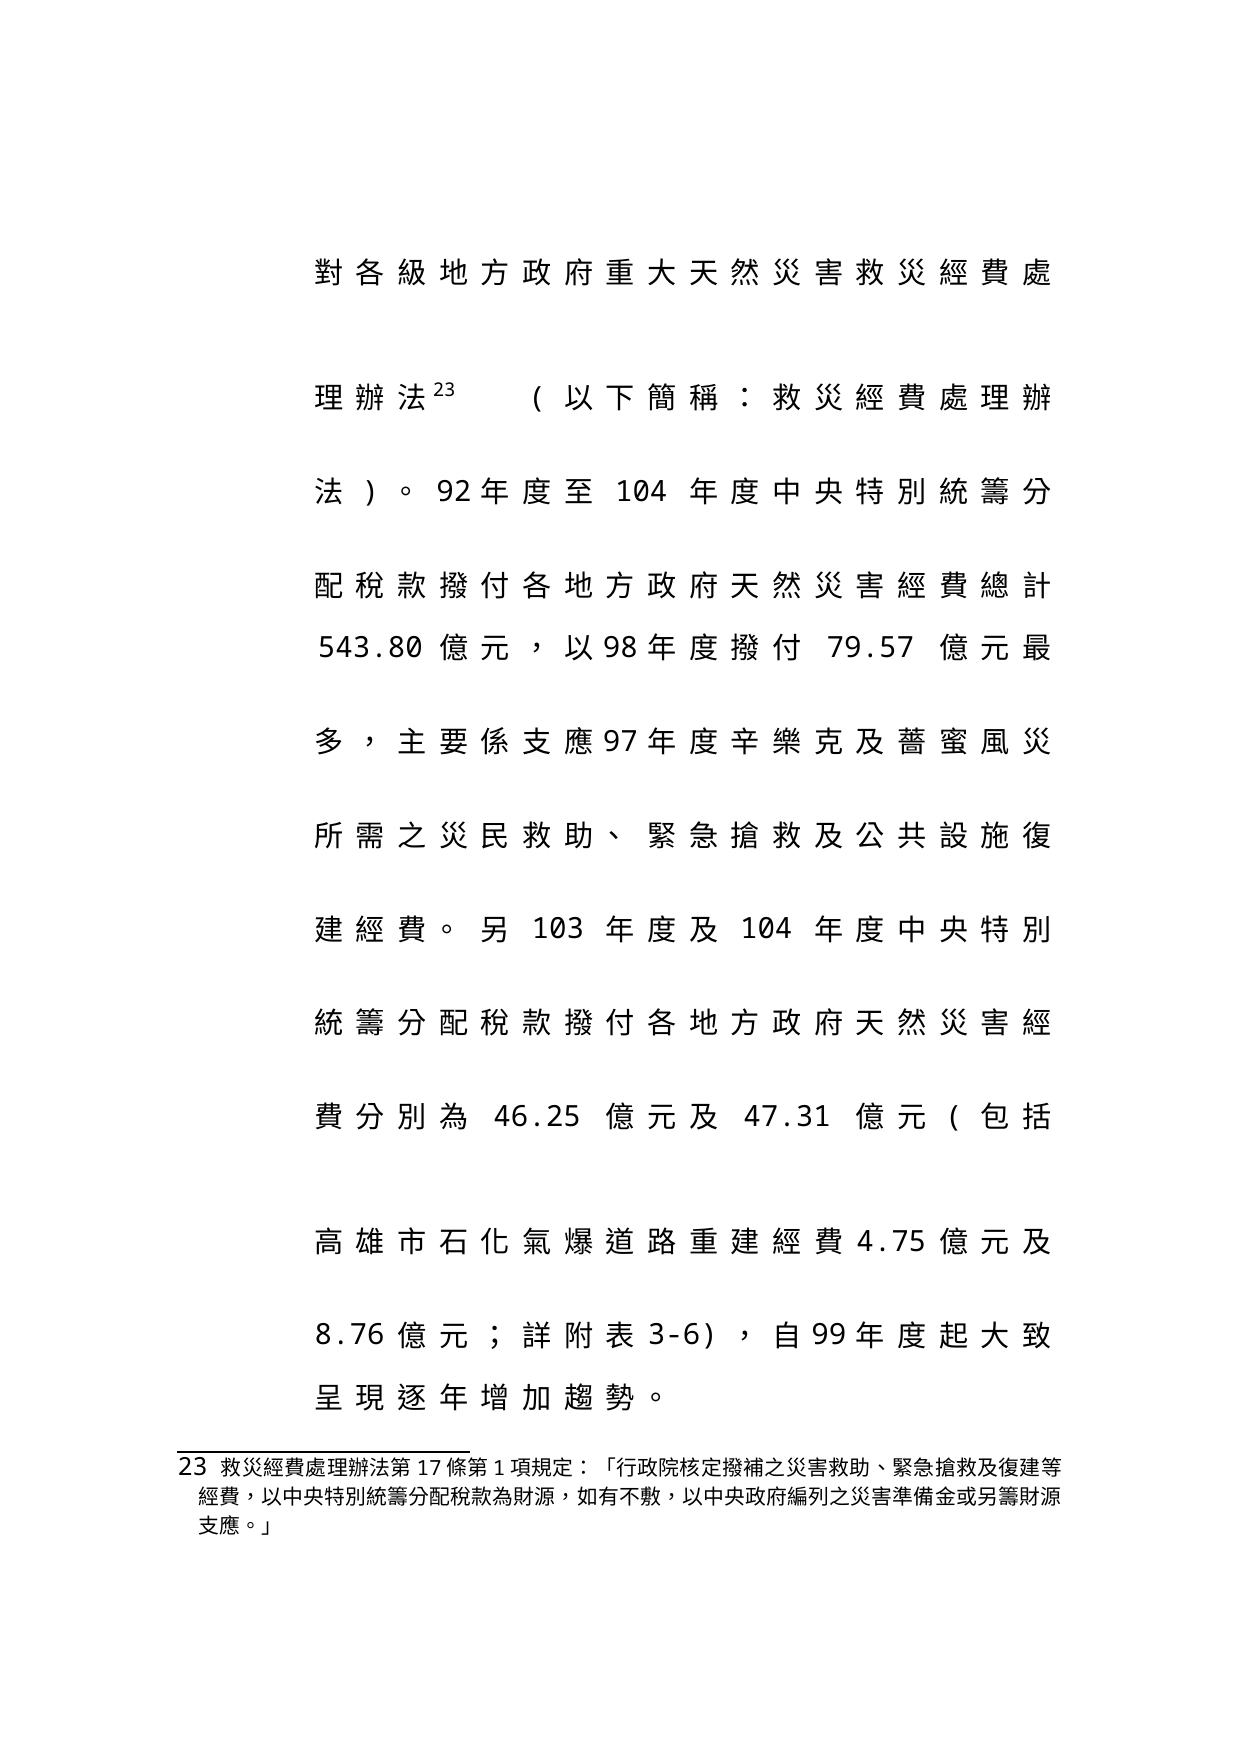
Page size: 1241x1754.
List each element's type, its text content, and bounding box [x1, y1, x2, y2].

text 救災經費處理辦法第17條第1項規定：「行政院核定撥補之災害救助、緊急搶救及復建等經費，以中央特別統籌分配稅款為財源，如有不敷，以中央政府編列之災害準備金或另籌財源支應。」 [177, 1452, 1063, 1539]
text 對各級地方政府重大天然災害救災經費處理辦法 (以下簡稱：救災經費處理辦法)。92年度至104年度中央特別統籌分配稅款撥付各地方政府天然災害經費總計543.80億元，以98年度撥付79.57億元最多，主要係支應97年度辛樂克及薔蜜風災所需之災民救助、緊急搶救及公共設施復建經費。另103年度及104年度中央特別統籌分配稅款撥付各地方政府天然災害經費分別為46.25億元及47.31億元(包括高雄市石化氣爆道路重建經費4.75億元及8.76億元；詳附表3-6)，自99年度起大致呈現逐年增加趨勢。 [271, 229, 1058, 1417]
